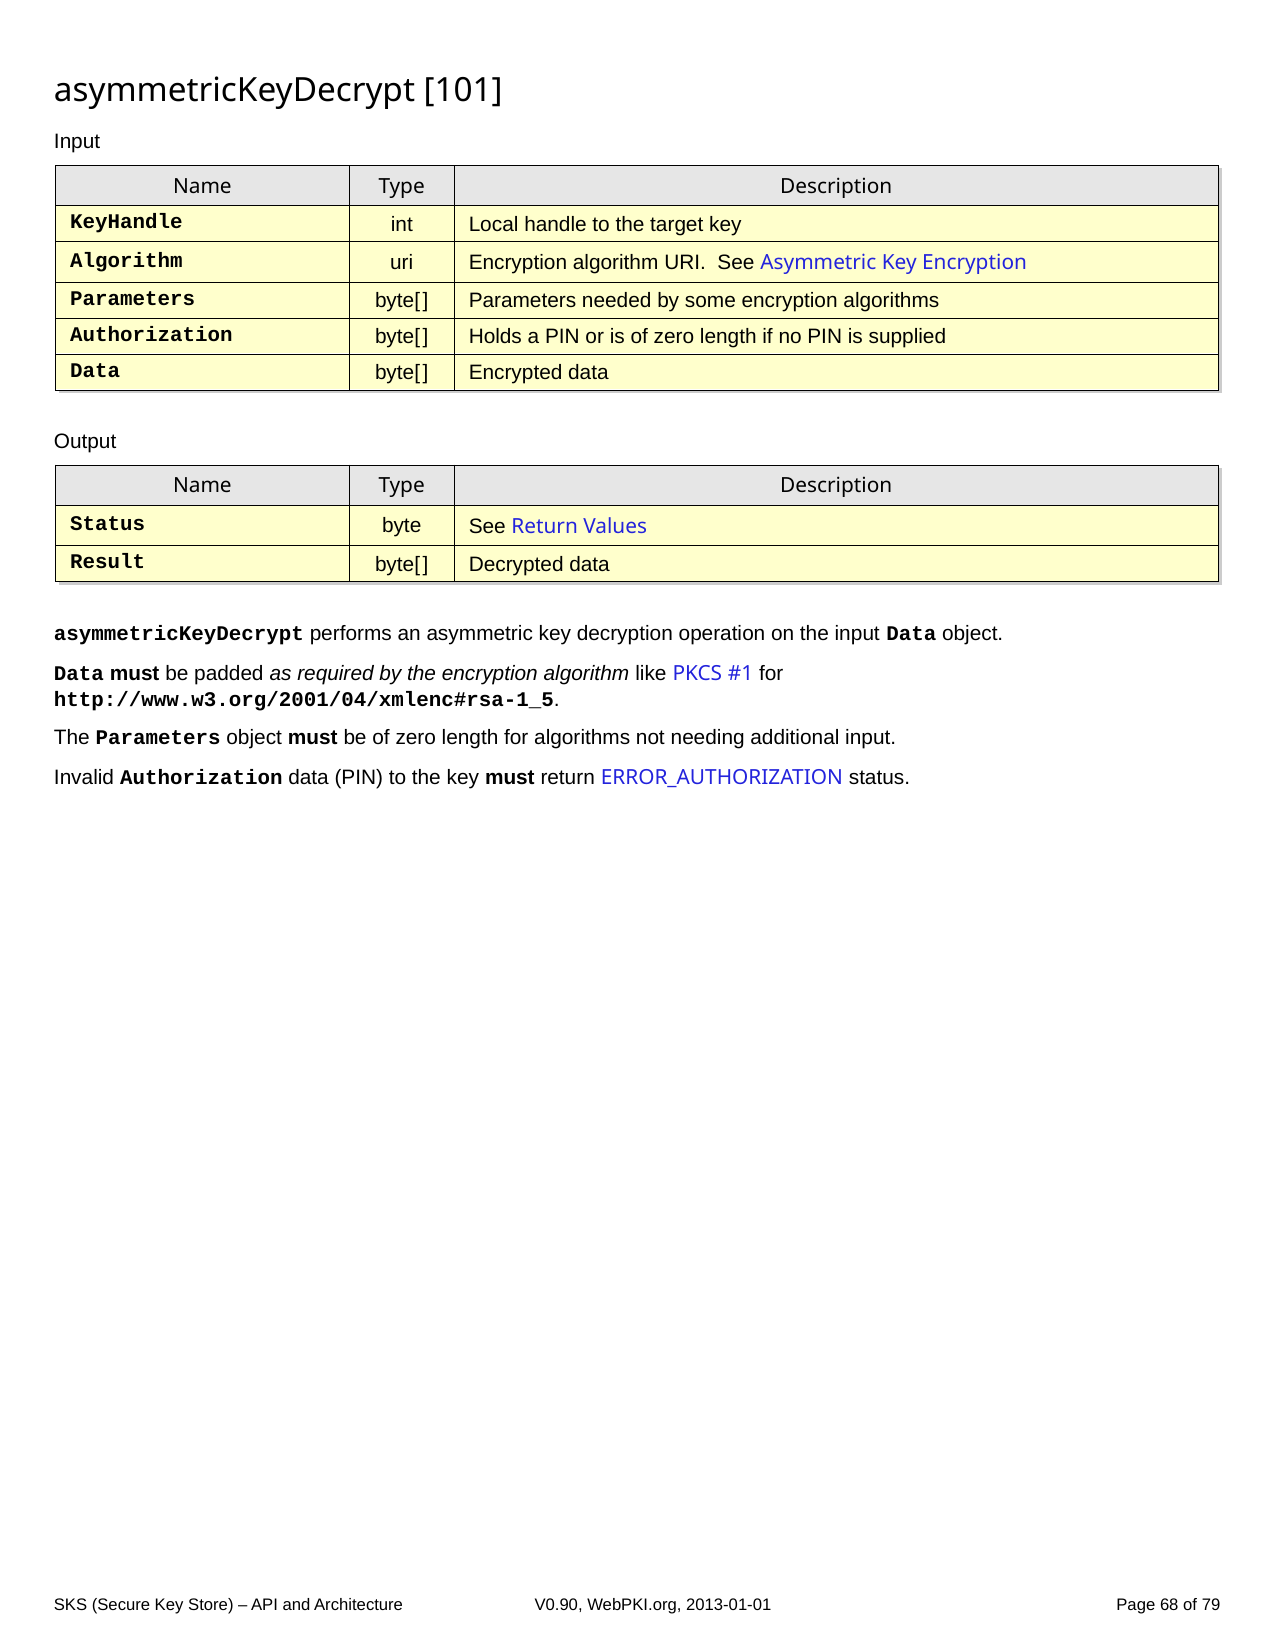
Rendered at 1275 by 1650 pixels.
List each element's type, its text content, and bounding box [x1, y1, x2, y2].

table_cell byte⁮[ ] [350, 319, 454, 353]
table_header Name [56, 166, 349, 205]
table_cell Holds a PIN or is of zero length if no PIN is supplied [455, 319, 1218, 353]
table_cell uri [350, 242, 454, 282]
table_cell Parameters needed by some encryption algorithms [455, 283, 1218, 318]
table_cell Status [56, 506, 349, 545]
table_cell See Return Values [455, 506, 1218, 545]
table_header Type [350, 466, 454, 505]
text Output [54, 429, 1221, 453]
subtitle asymmetricKeyDecrypt [101] [54, 66, 1221, 111]
table_header Name [56, 466, 349, 505]
text The Parameters object must be of zero length for algorithms not needing additional input. [54, 724, 1221, 750]
table_cell Encryption algorithm URI. See Asymmetric Key Encryption ‎ [455, 242, 1218, 282]
table_cell Parameters [56, 283, 349, 318]
table_header Description [455, 166, 1218, 205]
table_cell Data [56, 355, 349, 389]
table_cell Algorithm [56, 242, 349, 282]
table_cell KeyHandle [56, 206, 349, 241]
table_cell Local handle to the target key [455, 206, 1218, 241]
table_header Type [350, 166, 454, 205]
table_cell byte [350, 506, 454, 545]
text Invalid Authorization data (PIN) to the key must return ERROR_AUTHORIZATION status. [54, 762, 1221, 791]
text asymmetricKeyDecrypt performs an asymmetric key decryption operation on the input Data object. [54, 621, 1221, 647]
table_cell byte⁮[ ] [350, 546, 454, 581]
table_cell byte⁮[ ] [350, 283, 454, 318]
text Data must be padded as required by the encryption algorithm like PKCS #1 for http://www.w3.org/2001/04/xmlenc#rsa-1_5. [54, 658, 1221, 713]
table_cell Authorization [56, 319, 349, 353]
table_cell Encrypted data [455, 355, 1218, 389]
text Input [54, 129, 1221, 153]
table_header Description [455, 466, 1218, 505]
table_cell Decrypted data [455, 546, 1218, 581]
table_cell Result [56, 546, 349, 581]
table_cell int [350, 206, 454, 241]
table_cell byte⁮[ ] [350, 355, 454, 389]
